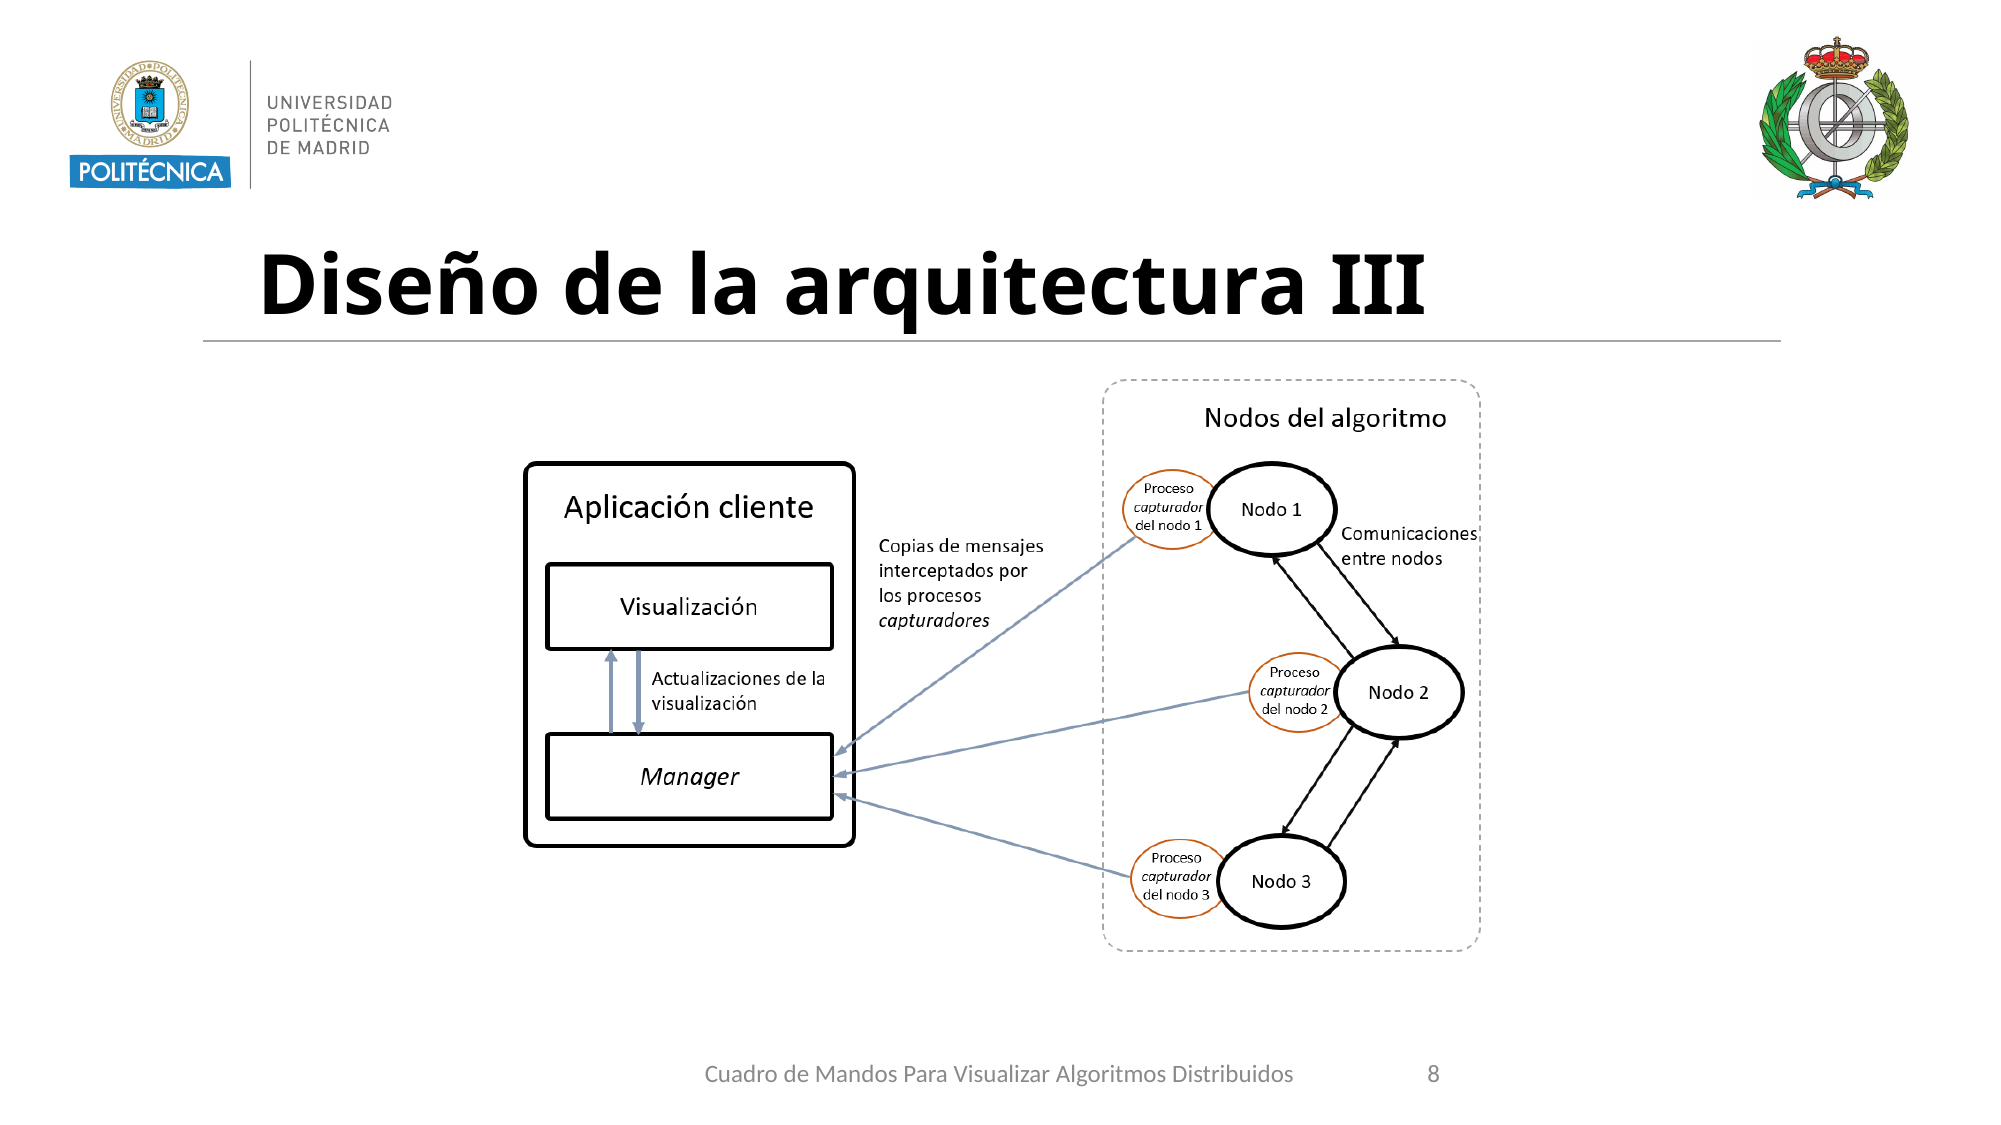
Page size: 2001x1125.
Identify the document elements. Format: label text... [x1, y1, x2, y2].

picture [521, 377, 1483, 954]
text_box [1412, 1042, 1863, 1103]
text_box Cuadro de Mandos Para Visualizar Algoritmos Distribuidos [662, 1042, 1338, 1103]
picture [48, 34, 436, 215]
picture [1751, 34, 1918, 201]
title Diseño de la arquitectura III [242, 197, 1968, 378]
